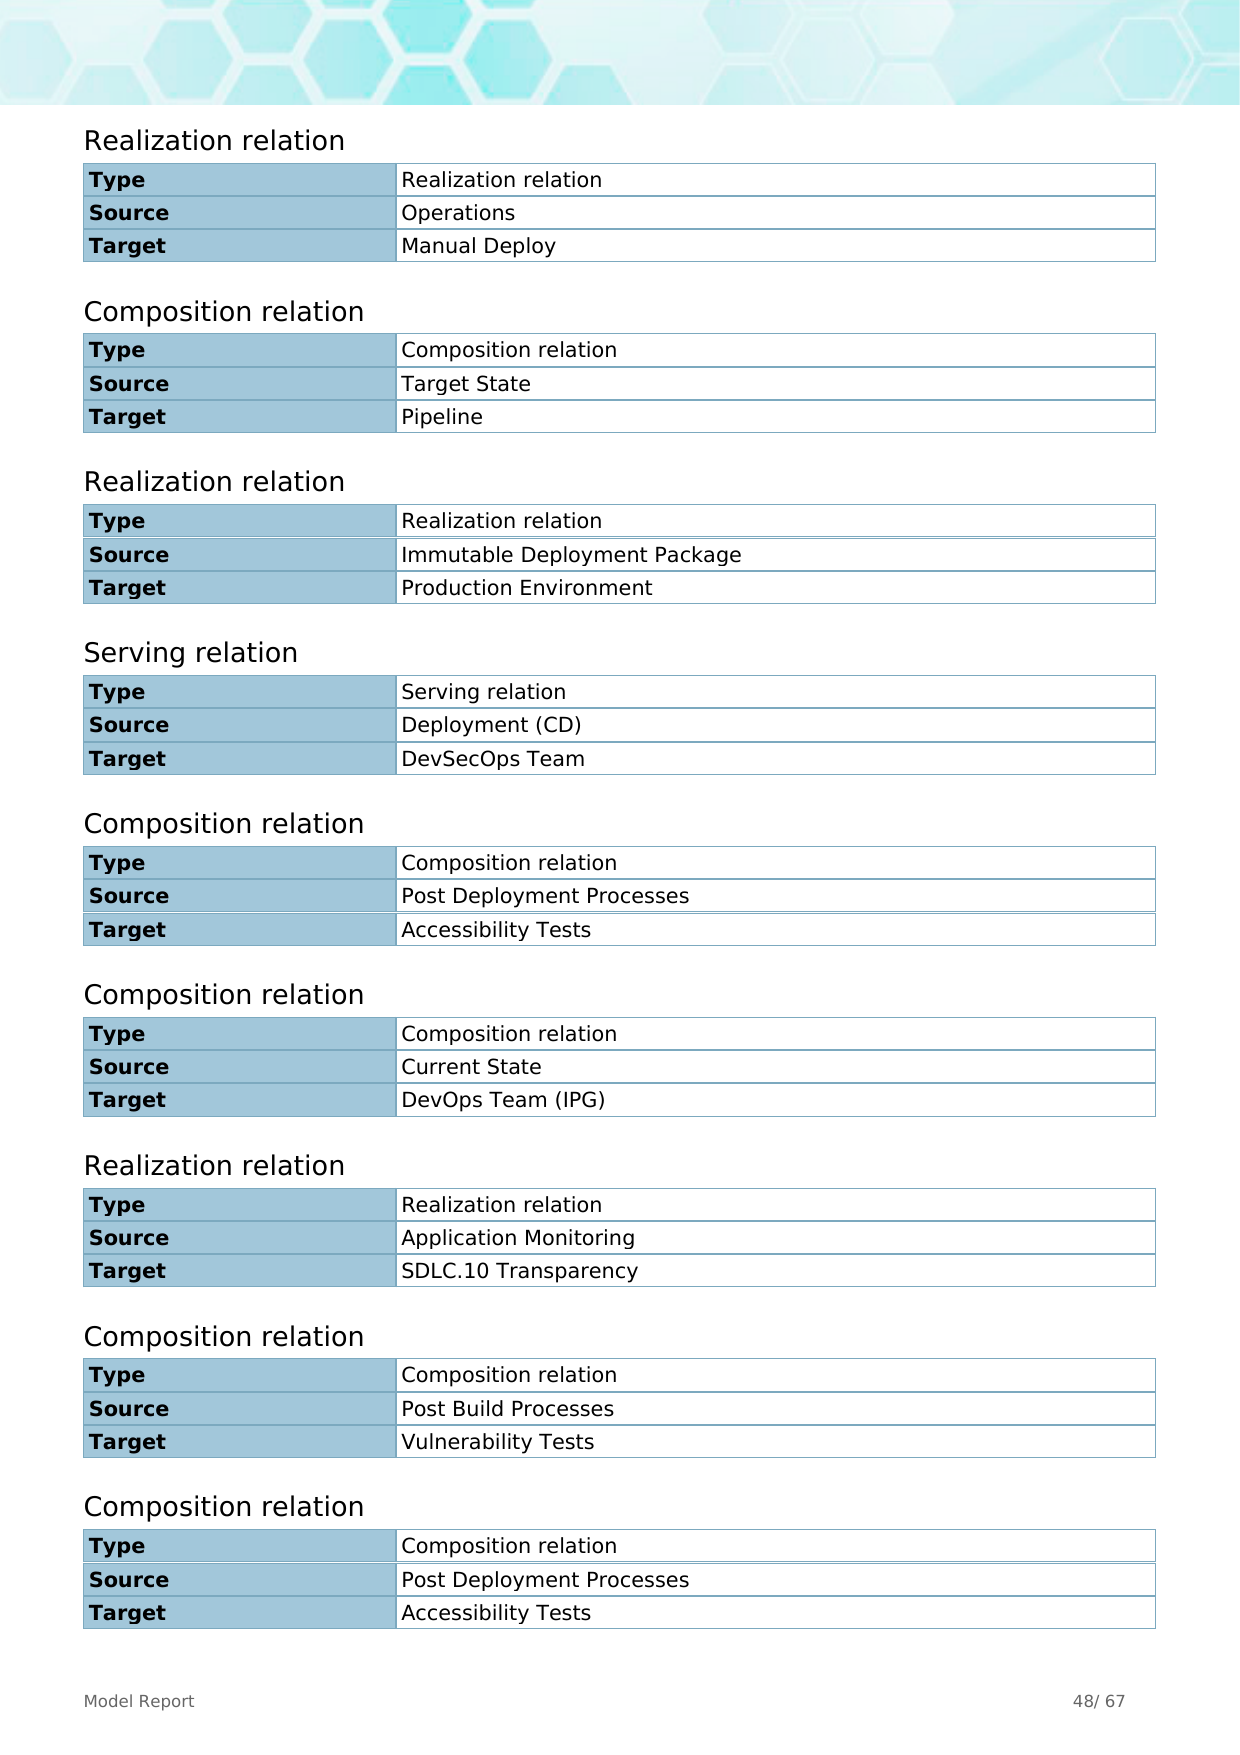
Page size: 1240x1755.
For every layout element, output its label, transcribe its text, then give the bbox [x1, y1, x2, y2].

table_cell Target [84, 1597, 395, 1628]
table_cell [0, 1288, 83, 1321]
table_cell [396, 158, 925, 162]
table_cell [1094, 1288, 1156, 1321]
table_cell [925, 329, 1094, 333]
table_cell [0, 1492, 83, 1525]
table_cell [0, 1354, 83, 1358]
table_cell Composition relation [83, 808, 1156, 842]
table_cell [0, 1563, 83, 1596]
table_cell [925, 842, 1094, 846]
table_cell Type [84, 164, 395, 195]
table_cell Target [84, 1426, 395, 1457]
table_cell Source [84, 539, 395, 570]
table_cell Pipeline [397, 401, 1155, 432]
table_cell [0, 1050, 83, 1083]
table_cell [1156, 296, 1239, 329]
table_cell Immutable Deployment Package [397, 539, 1155, 570]
table_cell [1094, 671, 1156, 675]
table_cell [1156, 196, 1239, 229]
table_cell [0, 675, 83, 708]
table_cell [1156, 229, 1239, 262]
table_cell [0, 913, 83, 946]
table_cell [1156, 329, 1239, 333]
table_cell [925, 604, 1094, 637]
table_cell [0, 1221, 83, 1254]
table_cell DevOps Team (IPG) [397, 1084, 1155, 1116]
table_cell [1156, 1288, 1239, 1321]
table_cell [1094, 1525, 1156, 1529]
table_cell [1156, 1050, 1239, 1083]
table_cell Target [84, 1084, 395, 1116]
table_cell [925, 671, 1094, 675]
table_cell [396, 1288, 925, 1321]
table_cell [0, 1183, 83, 1187]
table_cell [925, 500, 1094, 504]
table_cell [83, 1629, 396, 1650]
table_cell [396, 1629, 925, 1650]
table_cell [1094, 1183, 1156, 1187]
table_cell [1156, 604, 1239, 637]
table_cell [83, 500, 396, 504]
table_cell [396, 500, 925, 504]
table_cell [0, 158, 83, 162]
table_cell [0, 1013, 83, 1017]
table_cell [83, 842, 396, 846]
table_cell [1094, 1117, 1156, 1150]
table_cell Source [84, 1564, 395, 1595]
table_cell [1094, 1458, 1156, 1492]
table_cell [0, 671, 83, 675]
table_cell Target State [397, 368, 1155, 399]
table_cell [396, 263, 925, 296]
table_cell [83, 105, 396, 125]
table_cell [0, 229, 83, 262]
table_cell Source [84, 709, 395, 741]
table_cell [1156, 1183, 1239, 1187]
table_cell [1156, 163, 1239, 196]
table_cell [1094, 500, 1156, 504]
table_cell [0, 1321, 83, 1354]
table_cell Type [84, 1530, 395, 1561]
table_cell [0, 1529, 83, 1562]
table_cell [0, 467, 83, 500]
table_cell [0, 1083, 83, 1117]
table_cell [925, 1629, 1094, 1650]
table_cell [1156, 1358, 1239, 1392]
table_cell [83, 775, 396, 808]
table_cell Source [84, 368, 395, 399]
table_cell [0, 1254, 83, 1287]
table_cell [1094, 1354, 1156, 1358]
table_cell [83, 263, 396, 296]
table_cell [0, 1117, 83, 1150]
table_cell [1156, 742, 1239, 775]
table_cell [1156, 842, 1239, 846]
table_cell [1156, 158, 1239, 162]
table_cell [1156, 946, 1239, 979]
table_cell [1156, 125, 1239, 158]
table_cell [0, 1358, 83, 1392]
table_cell [0, 1425, 83, 1458]
table_cell Type [84, 847, 395, 878]
table_cell Post Build Processes [397, 1393, 1155, 1424]
table_cell [0, 879, 83, 912]
table_cell Application Monitoring [397, 1222, 1155, 1253]
table_cell Target [84, 1255, 395, 1286]
table_cell [1156, 1150, 1239, 1183]
table_cell Type [84, 505, 395, 536]
table_cell Realization relation [397, 505, 1155, 536]
table_cell Composition relation [397, 847, 1155, 878]
table_cell [1094, 158, 1156, 162]
table_cell [0, 708, 83, 742]
table_cell [0, 808, 83, 842]
table_cell [0, 400, 83, 433]
table_cell [0, 1596, 83, 1629]
table_cell [396, 1183, 925, 1187]
table_cell [1156, 1525, 1239, 1529]
table_cell [1094, 329, 1156, 333]
table_cell SDLC.10 Transparency [397, 1255, 1155, 1286]
table_cell [396, 105, 925, 125]
table_cell [1156, 1650, 1239, 1754]
table_cell [1156, 638, 1239, 671]
table_cell Composition relation [83, 296, 1156, 329]
table_cell Type [84, 334, 395, 366]
table_cell [0, 1188, 83, 1221]
table_cell [0, 296, 83, 329]
table_cell [1094, 1629, 1156, 1650]
table_cell / 67 [1094, 1650, 1156, 1754]
table_cell [1094, 604, 1156, 637]
table_cell Target [84, 914, 395, 945]
table_cell Type [84, 1018, 395, 1049]
table_cell [1156, 913, 1239, 946]
table_cell [1156, 571, 1239, 604]
table_cell [83, 158, 396, 162]
table_cell [1156, 500, 1239, 504]
table_cell [1094, 1013, 1156, 1017]
table_cell Target [84, 230, 395, 261]
table_cell [0, 163, 83, 196]
table_cell [1156, 1563, 1239, 1596]
table_cell [0, 775, 83, 808]
table_cell [925, 1013, 1094, 1017]
table_cell [83, 1013, 396, 1017]
table_cell Composition relation [83, 1492, 1156, 1525]
table_cell [0, 329, 83, 333]
table_cell [1094, 775, 1156, 808]
table_cell [0, 1392, 83, 1425]
table_cell [1157, 846, 1239, 879]
table_cell [1156, 333, 1239, 367]
table_cell [1156, 1629, 1239, 1650]
table_cell [1156, 1117, 1239, 1150]
table_cell [1156, 105, 1239, 125]
table_cell [925, 158, 1094, 162]
table_cell [1156, 808, 1239, 842]
table_cell [0, 538, 83, 571]
table_cell [1156, 671, 1239, 675]
table_cell Target [84, 572, 395, 603]
table_cell [1156, 1354, 1239, 1358]
table_cell [83, 329, 396, 333]
table_cell [1094, 842, 1156, 846]
table_cell [925, 105, 1094, 125]
table_cell [0, 1650, 83, 1754]
table_cell Realization relation [397, 164, 1155, 195]
table_cell [1156, 1221, 1239, 1254]
table_cell [396, 329, 925, 333]
table_cell [1156, 538, 1239, 571]
table_cell [1156, 1596, 1239, 1629]
table_cell Vulnerability Tests [397, 1426, 1155, 1457]
table_cell [0, 500, 83, 504]
table_cell [1156, 1529, 1239, 1562]
table_cell Composition relation [397, 334, 1155, 366]
table_cell [1156, 1017, 1239, 1050]
table_cell [0, 846, 83, 879]
table_cell [0, 842, 83, 846]
table_cell [925, 946, 1094, 979]
table_cell Source [84, 1051, 395, 1082]
table_cell [0, 571, 83, 604]
table_cell Post Deployment Processes [397, 1564, 1155, 1595]
table_cell [0, 333, 83, 367]
table_cell [1156, 400, 1239, 433]
table_cell [1156, 1321, 1239, 1354]
table_cell [1156, 675, 1239, 708]
table_cell [1156, 1392, 1239, 1425]
table_cell Target [84, 743, 395, 774]
table_cell [925, 433, 1094, 467]
table_cell Accessibility Tests [397, 914, 1155, 945]
table_cell [396, 1117, 925, 1150]
table_cell Operations [397, 197, 1155, 228]
table_cell 48 [925, 1650, 1094, 1754]
table_cell [0, 263, 83, 296]
table_cell [396, 775, 925, 808]
table_cell [0, 1525, 83, 1529]
table_cell [396, 671, 925, 675]
table_cell Source [84, 1393, 395, 1424]
table_cell [1156, 708, 1239, 742]
table_cell Composition relation [397, 1530, 1155, 1561]
table_cell Post Deployment Processes [397, 880, 1155, 911]
table_cell [396, 1458, 925, 1492]
table_cell [1156, 367, 1239, 400]
table_cell [1156, 1083, 1239, 1117]
table_cell Realization relation [83, 467, 1156, 500]
table_cell [1156, 504, 1239, 537]
table_cell [396, 1354, 925, 1358]
table_cell [0, 504, 83, 537]
table_cell [1156, 1458, 1239, 1492]
table_cell [0, 638, 83, 671]
table_cell [0, 1017, 83, 1050]
table_cell Serving relation [83, 638, 1156, 671]
table_cell Accessibility Tests [397, 1597, 1155, 1628]
table_cell [83, 946, 396, 979]
table_cell [1156, 1188, 1239, 1221]
table_cell [1156, 1013, 1239, 1017]
table_cell [0, 1150, 83, 1183]
table_cell [0, 125, 83, 158]
table_cell Realization relation [397, 1189, 1155, 1220]
table_cell Composition relation [83, 979, 1156, 1012]
table_cell Type [84, 1359, 395, 1391]
table_cell [0, 367, 83, 400]
table_cell Realization relation [83, 125, 1156, 158]
table_cell [83, 1117, 396, 1150]
table_cell [0, 979, 83, 1012]
table_cell [83, 1525, 396, 1529]
table_cell [925, 1288, 1094, 1321]
table_cell [83, 1183, 396, 1187]
table_cell Manual Deploy [397, 230, 1155, 261]
table_cell [396, 604, 925, 637]
table_cell [1156, 467, 1239, 500]
table_cell Composition relation [397, 1359, 1155, 1391]
table_cell [83, 1354, 396, 1358]
table_cell [0, 105, 83, 125]
table_cell Target [84, 401, 395, 432]
table_cell Source [84, 197, 395, 228]
table_cell [0, 1629, 83, 1650]
table_cell [925, 1458, 1094, 1492]
table_cell [0, 1458, 83, 1492]
table_cell Composition relation [397, 1018, 1155, 1049]
table_cell DevSecOps Team [397, 743, 1155, 774]
table_cell [1156, 775, 1239, 808]
table_cell [1094, 433, 1156, 467]
table_cell [1094, 263, 1156, 296]
table_cell [1156, 433, 1239, 467]
table_cell [0, 433, 83, 467]
table_cell [83, 433, 396, 467]
table_cell [1156, 1492, 1239, 1525]
table_cell [925, 1117, 1094, 1150]
table_cell Realization relation [83, 1150, 1156, 1183]
table_cell [0, 604, 83, 637]
table_cell Production Environment [397, 572, 1155, 603]
table_cell [0, 742, 83, 775]
table_cell [1156, 979, 1239, 1012]
table_cell Source [84, 1222, 395, 1253]
table_cell [83, 1458, 396, 1492]
table_cell Current State [397, 1051, 1155, 1082]
table_cell Deployment (CD) [397, 709, 1155, 741]
table_cell Source [84, 880, 395, 911]
table_cell [1156, 263, 1239, 296]
table_cell Serving relation [397, 676, 1155, 707]
table_cell [0, 946, 83, 979]
table_cell Composition relation [83, 1321, 1156, 1354]
table_cell [83, 1288, 396, 1321]
table_cell [925, 775, 1094, 808]
table_cell [925, 1354, 1094, 1358]
table_cell [1156, 1254, 1239, 1287]
table_cell [396, 842, 925, 846]
table_cell [396, 1013, 925, 1017]
table_cell [0, 196, 83, 229]
table_cell [1156, 879, 1239, 912]
table_cell [396, 433, 925, 467]
table_cell [83, 671, 396, 675]
table_cell [925, 1525, 1094, 1529]
table_cell [925, 263, 1094, 296]
table_cell [1156, 1425, 1239, 1458]
table_cell Type [84, 1189, 395, 1220]
table_cell [83, 604, 396, 637]
table_cell [396, 946, 925, 979]
table_cell Model Report [83, 1650, 925, 1754]
table_cell Type [84, 676, 395, 707]
table_cell [1094, 946, 1156, 979]
table_cell [1094, 105, 1156, 125]
table_cell [925, 1183, 1094, 1187]
table_cell [396, 1525, 925, 1529]
